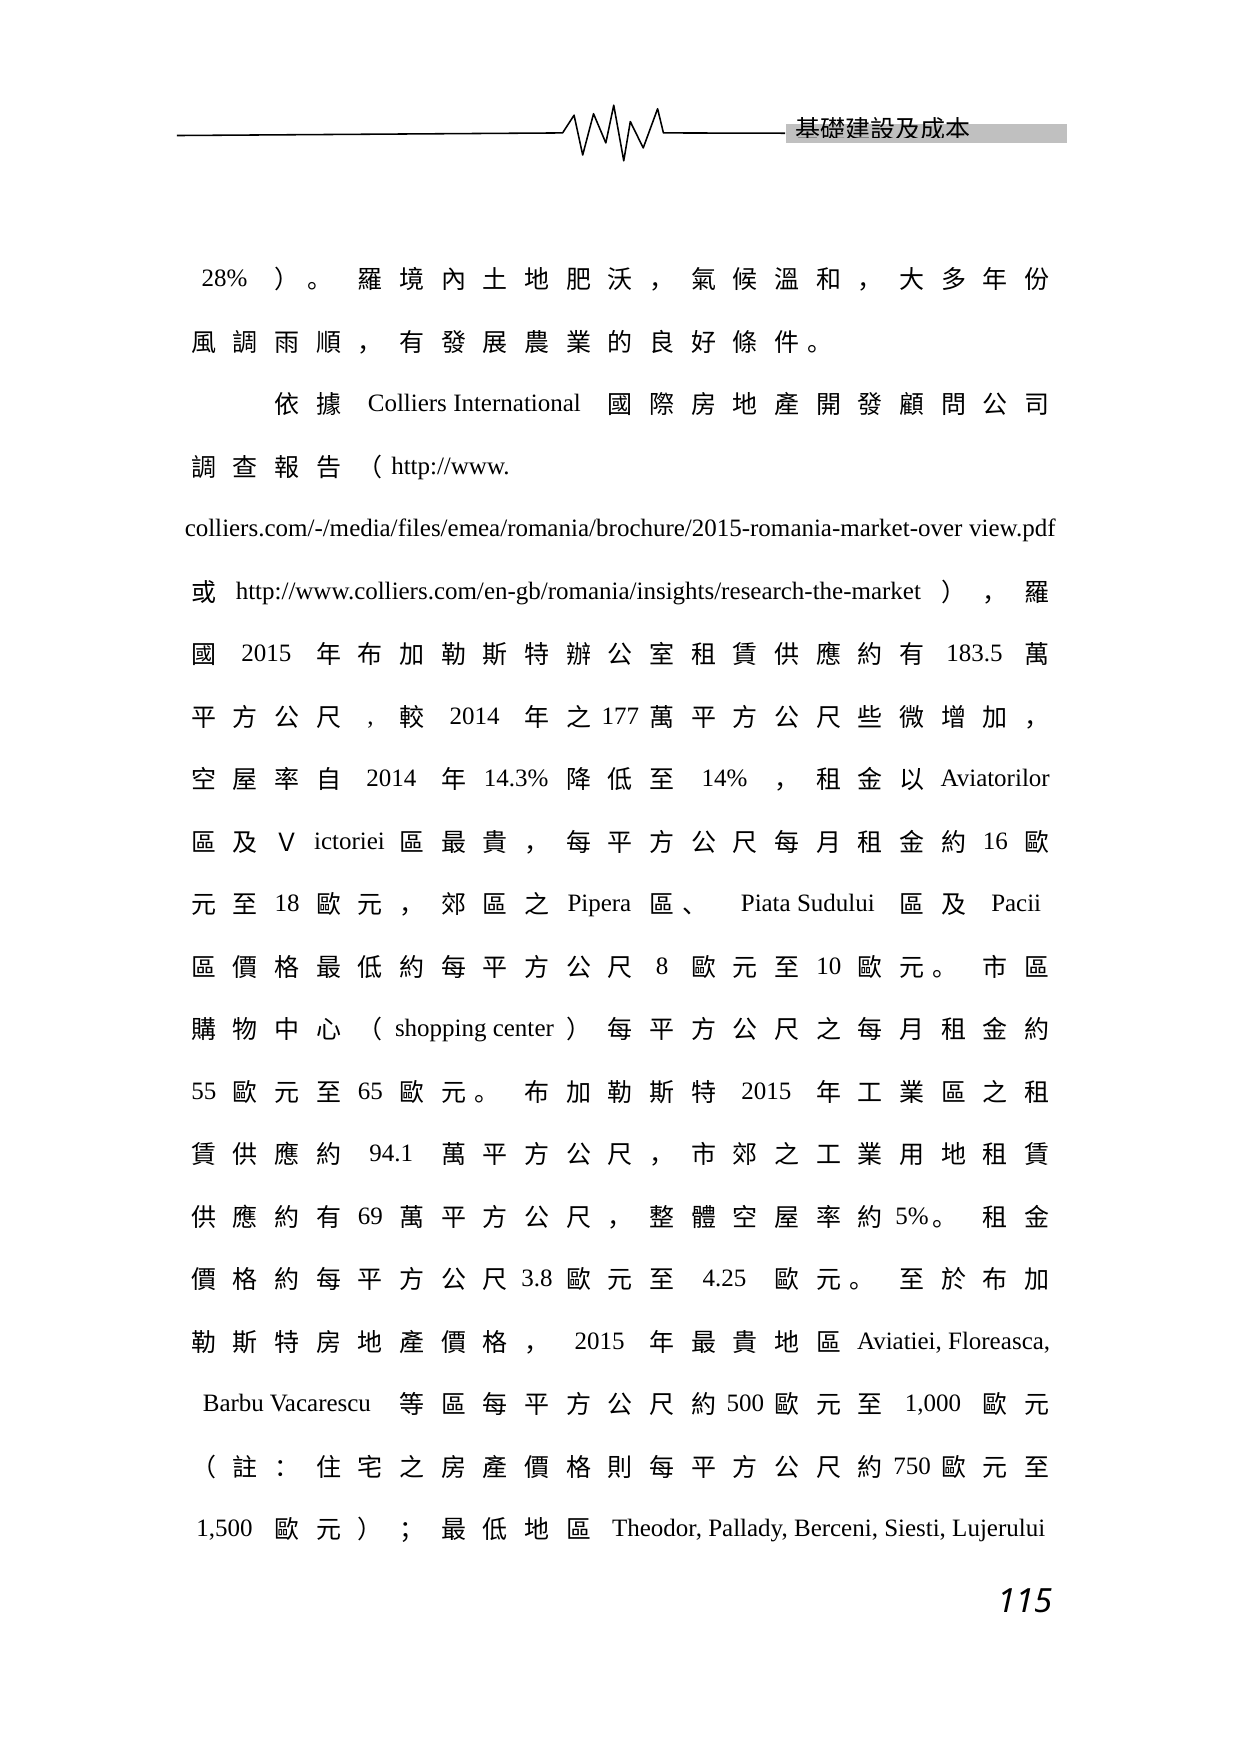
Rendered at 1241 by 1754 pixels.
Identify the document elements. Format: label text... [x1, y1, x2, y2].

text 依據Colliers International國際房地產開發顧問公司調查報告（http://www. colliers.com/-/media/files/emea/romania/brochure/2015-romania-market-over view.pdf或http://www.colliers.com/en-gb/romania/insights/research-the-market），羅國2015年布加勒斯特辦公室租賃供應約有183.5萬平方公尺,較2014年之177萬平方公尺些微增加，空屋率自2014年14.3%降低至14%，租金以Aviatorilor區及Ｖictoriei區最貴，每平方公尺每月租金約16歐元至18歐元，郊區之Pipera區、Piata Sudului區及Pacii區價格最低約每平方公尺8歐元至10歐元。市區購物中心（shopping center）每平方公尺之每月租金約55歐元至65歐元。布加勒斯特2015年工業區之租賃供應約94.1萬平方公尺，市郊之工業用地租賃供應約有69萬平方公尺，整體空屋率約5%。租金價格約每平方公尺3.8歐元至4.25歐元。至於布加勒斯特房地產價格，2015年最貴地區Aviatiei, Floreasca, Barbu Vacarescu等區每平方公尺約500歐元至1,000歐元（註：住宅之房產價格則每平方公尺約750歐元至1,500歐元）；最低地區Theodor, Pallady, Berceni, Siesti, Lujerului [183, 361, 1058, 1549]
text 28%）。羅境內土地肥沃，氣候溫和，大多年份風調雨順，有發展農業的良好條件。 [183, 236, 1058, 361]
